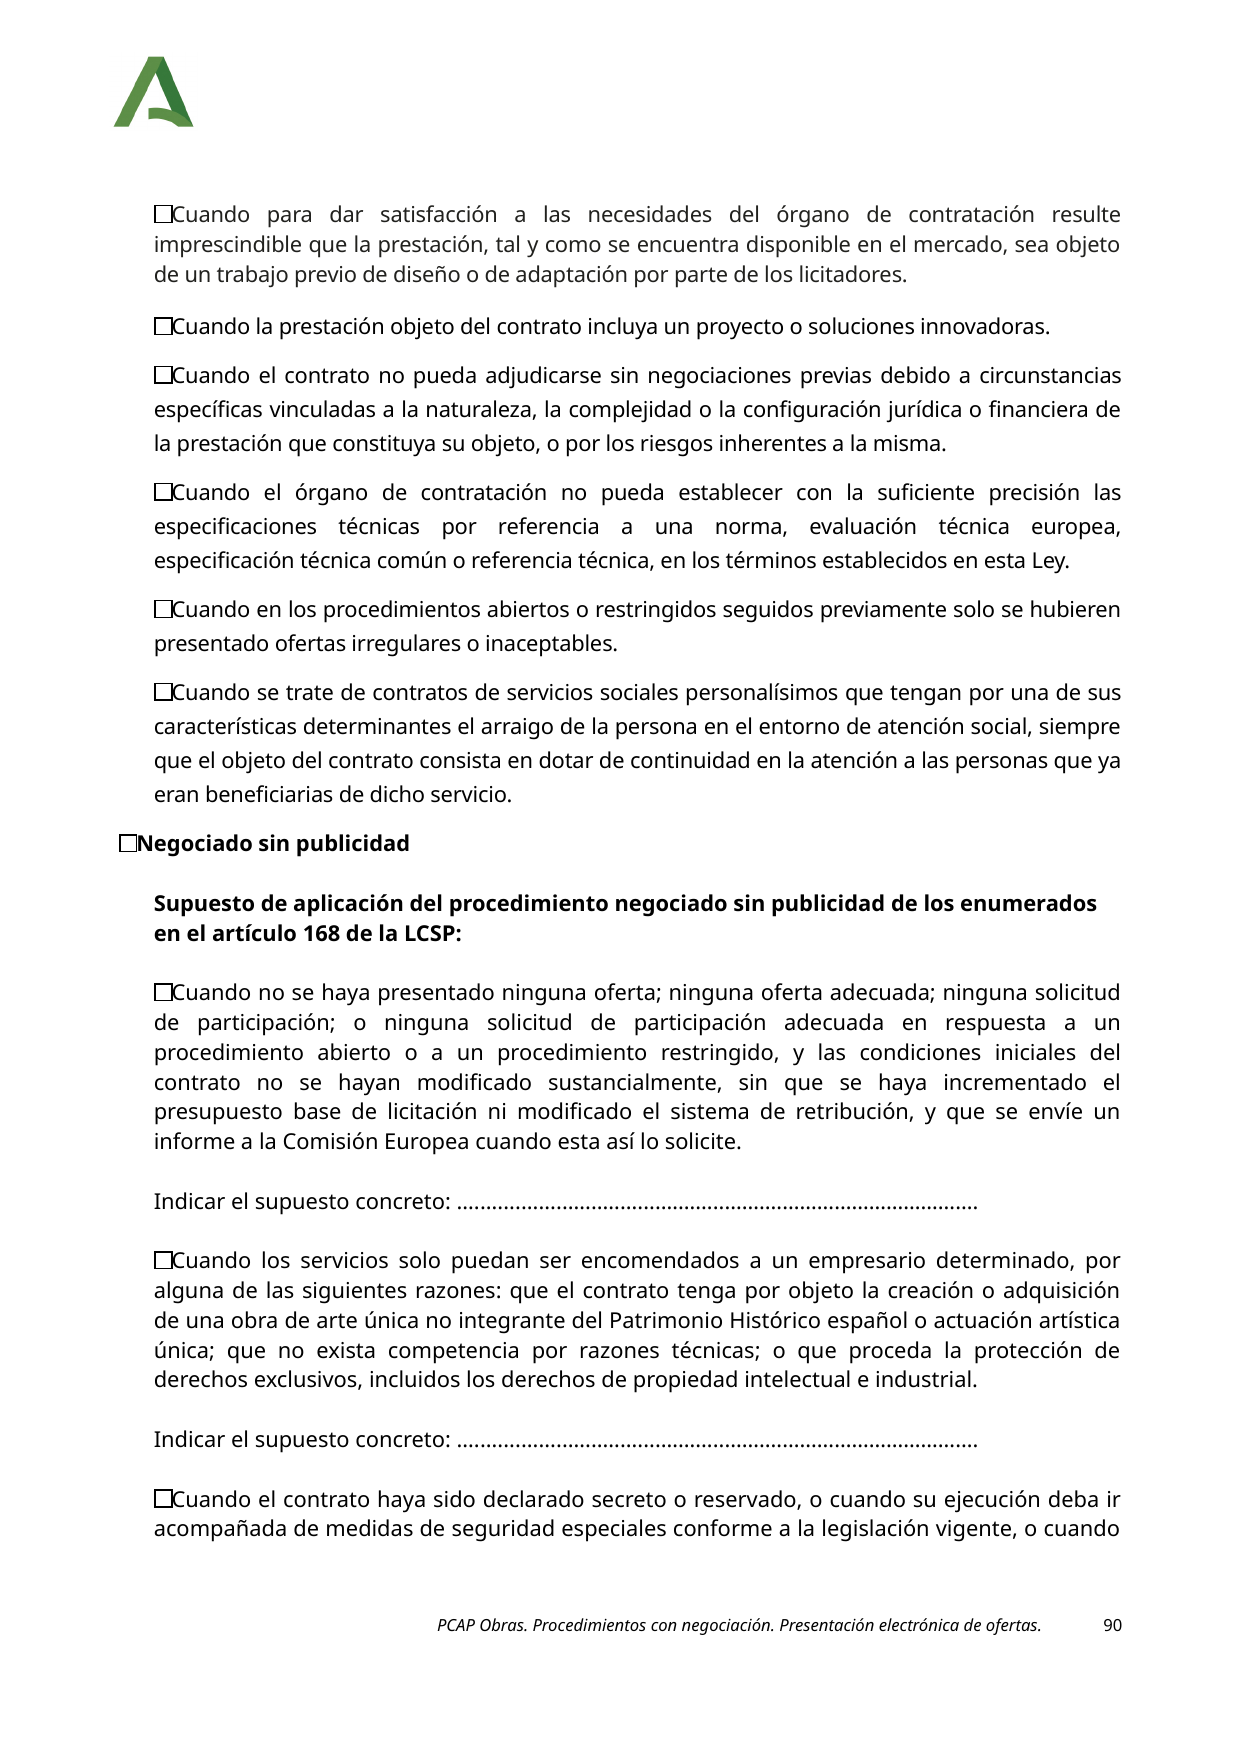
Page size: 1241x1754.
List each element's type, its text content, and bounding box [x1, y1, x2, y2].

text Cuando el contrato haya sido declarado secreto o reservado, o cuando su ejecución deba ir acompañada de medidas de seguridad especiales conforme a la legislación vigente, o cuando [153, 1484, 1122, 1543]
text Cuando en los procedimientos abiertos o restringidos seguidos previamente solo se hubieren presentado ofertas irregulares o inaceptables. [153, 594, 1122, 658]
text Cuando la prestación objeto del contrato incluya un proyecto o soluciones innovadoras. [153, 311, 1122, 341]
text Supuesto de aplicación del procedimiento negociado sin publicidad de los enumerados en el artículo 168 de la LCSP: [153, 888, 1122, 947]
text Indicar el supuesto concreto: ….…............…...……....………..…….………………………………. [153, 1424, 1122, 1454]
text Negociado sin publicidad [118, 828, 1122, 858]
text Cuando el contrato no pueda adjudicarse sin negociaciones previas debido a circunstancias específicas vinculadas a la naturaleza, la complejidad o la configuración jurídica o financiera de la prestación que constituya su objeto, o por los riesgos inherentes a la misma. [153, 360, 1122, 458]
text Indicar el supuesto concreto: ….…............…...……....………..…….………………………………. [153, 1186, 1122, 1216]
text Cuando los servicios solo puedan ser encomendados a un empresario determinado, por alguna de las siguientes razones: que el contrato tenga por objeto la creación o adquisición de una obra de arte única no integrante del Patrimonio Histórico español o actuación artística única; que no exista competencia por razones técnicas; o que proceda la protección de derechos exclusivos, incluidos los derechos de propiedad intelectual e industrial. [153, 1245, 1122, 1394]
text Cuando no se haya presentado ninguna oferta; ninguna oferta adecuada; ninguna solicitud de participación; o ninguna solicitud de participación adecuada en respuesta a un procedimiento abierto o a un procedimiento restringido, y las condiciones iniciales del contrato no se hayan modificado sustancialmente, sin que se haya incrementado el presupuesto base de licitación ni modificado el sistema de retribución, y que se envíe un informe a la Comisión Europea cuando esta así lo solicite. [153, 977, 1122, 1156]
text Cuando el órgano de contratación no pueda establecer con la suficiente precisión las especificaciones técnicas por referencia a una norma, evaluación técnica europea, especificación técnica común o referencia técnica, en los términos establecidos en esta Ley. [153, 477, 1122, 575]
picture [109, 52, 198, 131]
text Cuando se trate de contratos de servicios sociales personalísimos que tengan por una de sus características determinantes el arraigo de la persona en el entorno de atención social, siempre que el objeto del contrato consista en dotar de continuidad en la atención a las personas que ya eran beneficiarias de dicho servicio. [153, 677, 1122, 809]
text Cuando para dar satisfacción a las necesidades del órgano de contratación resulte imprescindible que la prestación, tal y como se encuentra disponible en el mercado, sea objeto de un trabajo previo de diseño o de adaptación por parte de los licitadores. [153, 199, 1122, 288]
